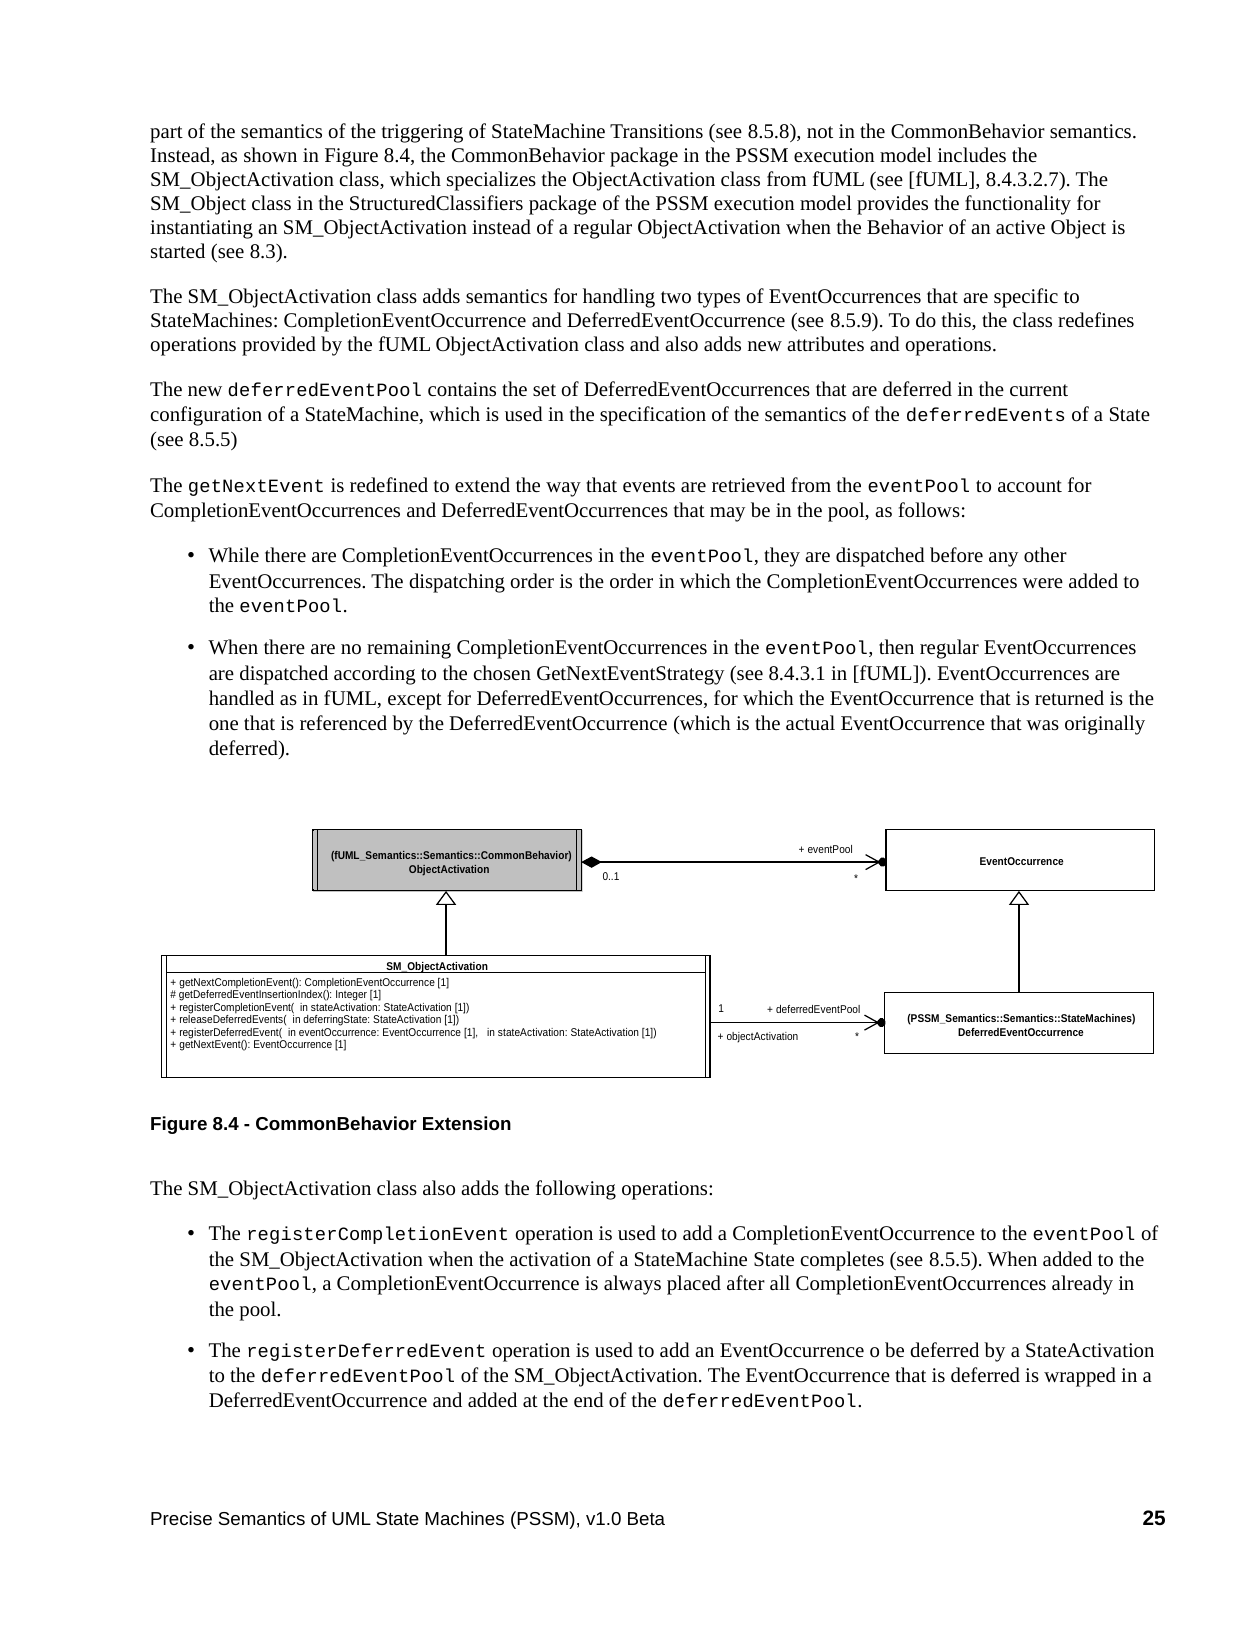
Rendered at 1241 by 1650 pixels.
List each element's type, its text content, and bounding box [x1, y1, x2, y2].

list The registerDeferredEvent operation is used to add an EventOccurrence o be deferred by a StateActivation to the deferredEventPool of the SM_ObjectActivation. The EventOccurrence that is deferred is wrapped in a DeferredEventOccurrence and added at the end of the deferredEventPool. [187, 1338, 1166, 1413]
list The registerCompletionEvent operation is used to add a CompletionEventOccurrence to the eventPool of the SM_ObjectActivation when the activation of a StateMachine State completes (see 8.5.5). When added to the eventPool, a CompletionEventOccurrence is always placed after all CompletionEventOccurrences already in the pool. [187, 1221, 1166, 1321]
list While there are CompletionEventOccurrences in the eventPool, they are dispatched before any other EventOccurrences. The dispatching order is the order in which the CompletionEventOccurrences were added to the eventPool. [187, 543, 1166, 618]
text The SM_ObjectActivation class also adds the following operations: [150, 1176, 1166, 1200]
text The getNextEvent is redefined to extend the way that events are retrieved from the eventPool to account for CompletionEventOccurrences and DeferredEventOccurrences that may be in the pool, as follows: [150, 472, 1166, 522]
text The SM_ObjectActivation class adds semantics for handling two types of EventOccurrences that are specific to StateMachines: CompletionEventOccurrence and DeferredEventOccurrence (see 8.5.9). To do this, the class redefines operations provided by the fUML ObjectActivation class and also adds new attributes and operations. [150, 284, 1166, 356]
text The new deferredEventPool contains the set of DeferredEventOccurrences that are deferred in the current configuration of a StateMachine, which is used in the specification of the semantics of the deferredEvents of a State (see 8.5.5) [150, 377, 1166, 451]
text part of the semantics of the triggering of StateMachine Transitions (see 8.5.8), not in the CommonBehavior semantics. Instead, as shown in Figure 8.4, the CommonBehavior package in the PSSM execution model includes the SM_ObjectActivation class, which specializes the ObjectActivation class from fUML (see [fUML], 8.4.3.2.7). The SM_Object class in the StructuredClassifiers package of the PSSM execution model provides the functionality for instantiating an SM_ObjectActivation instead of a regular ObjectActivation when the Behavior of an active Object is started (see 8.3). [150, 118, 1166, 263]
text Figure 8.4 - CommonBehavior Extension [150, 1113, 1167, 1134]
list When there are no remaining CompletionEventOccurrences in the eventPool, then regular EventOccurrences are dispatched according to the chosen GetNextEventStrategy (see 8.4.3.1 in [fUML]). EventOccurrences are handled as in fUML, except for DeferredEventOccurrences, for which the EventOccurrence that is returned is the one that is referenced by the DeferredEventOccurrence (which is the actual EventOccurrence that was originally deferred). [187, 634, 1166, 760]
